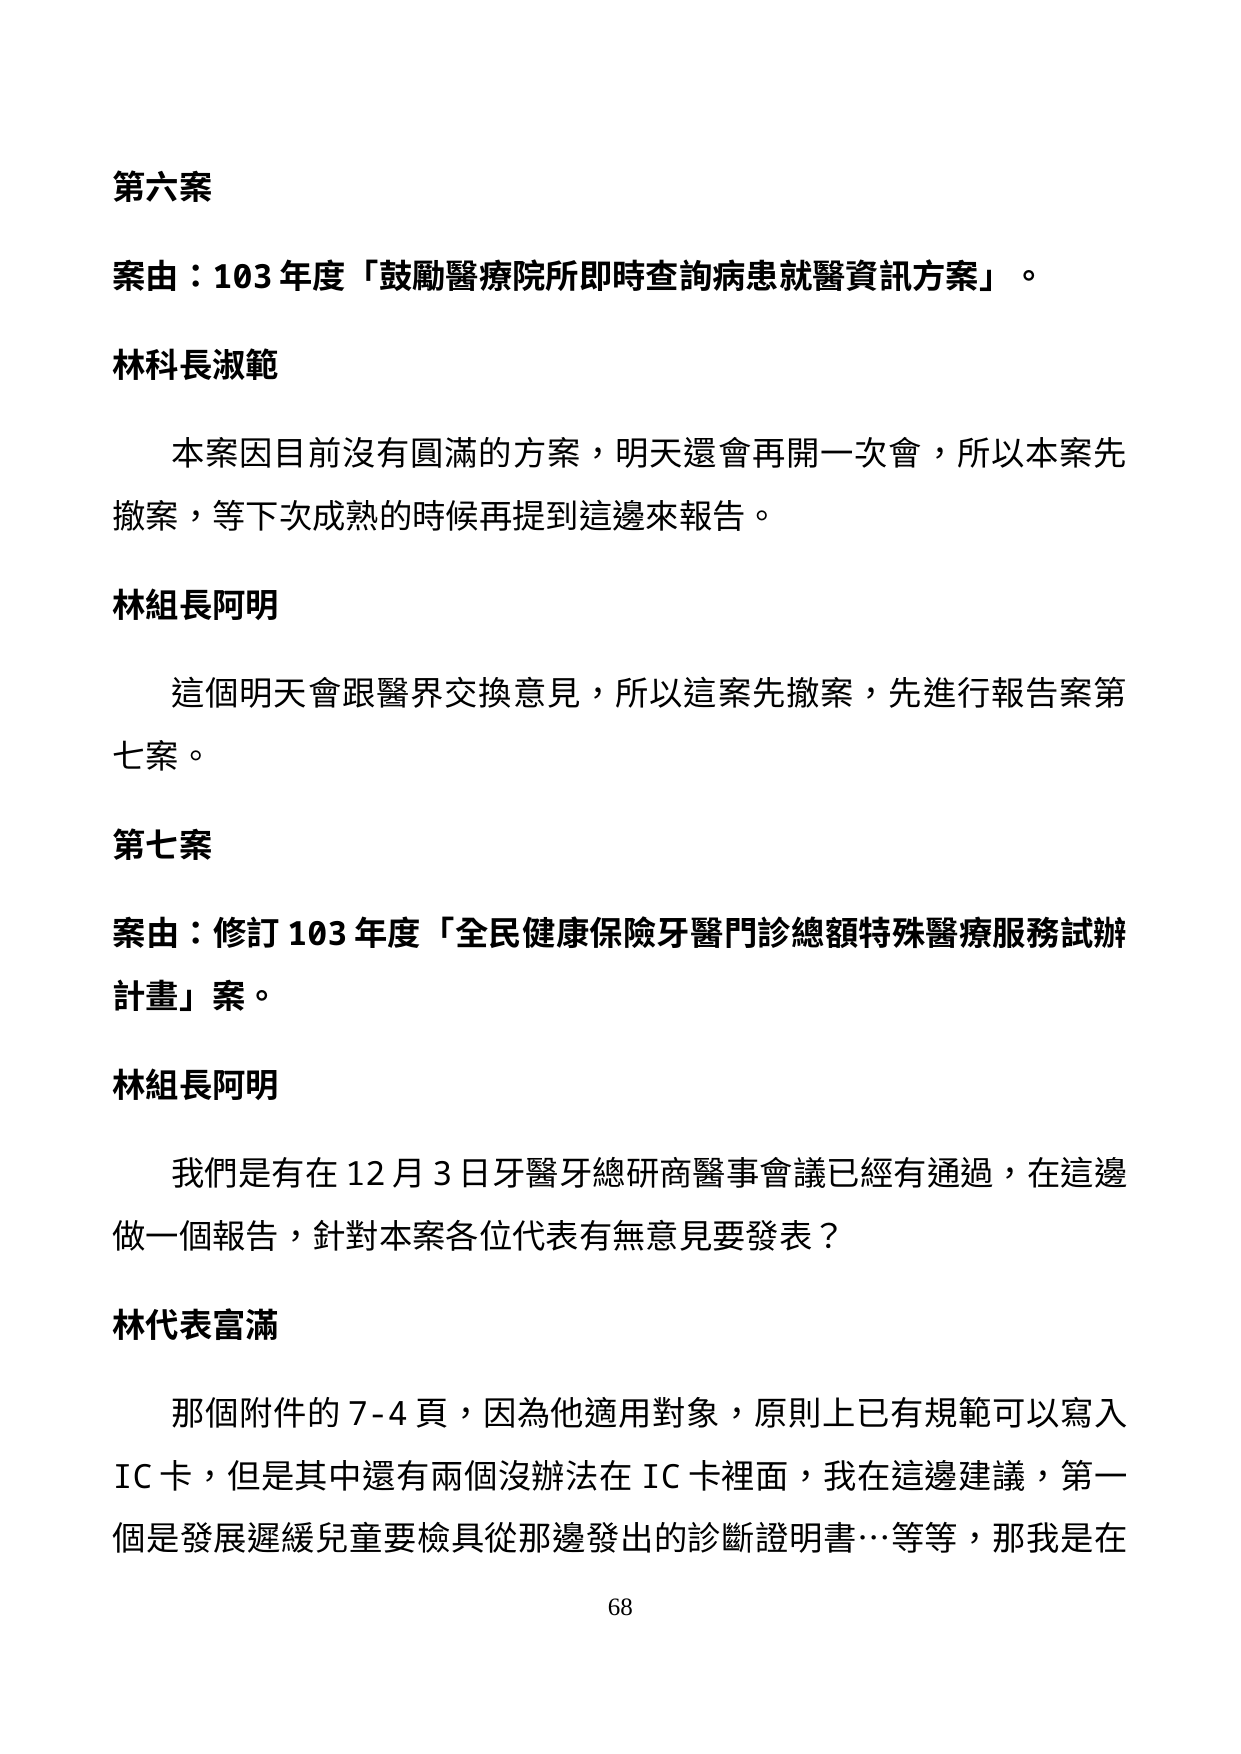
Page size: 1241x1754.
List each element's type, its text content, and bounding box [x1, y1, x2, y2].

text 林組長阿明 [112, 561, 1128, 623]
text 林代表富滿 [112, 1281, 1128, 1343]
text 本案因目前沒有圓滿的方案，明天還會再開一次會，所以本案先撤案，等下次成熟的時候再提到這邊來報告。 [112, 410, 1128, 535]
text 案由：修訂103年度「全民健康保險牙醫門診總額特殊醫療服務試辦計畫」案。 [112, 890, 1128, 1015]
text 林組長阿明 [112, 1041, 1128, 1103]
text 案由：103年度「鼓勵醫療院所即時查詢病患就醫資訊方案」。 [112, 232, 1128, 295]
text 第六案 [112, 143, 1128, 206]
text 那個附件的7-4頁，因為他適用對象，原則上已有規範可以寫入IC卡，但是其中還有兩個沒辦法在IC卡裡面，我在這邊建議，第一個是發展遲緩兒童要檢具從那邊發出的診斷證明書…等等，那我是在 [112, 1370, 1128, 1557]
text 這個明天會跟醫界交換意見，所以這案先撤案，先進行報告案第七案。 [112, 650, 1128, 775]
text 第七案 [112, 801, 1128, 863]
text 林科長淑範 [112, 321, 1128, 383]
text 我們是有在12月3日牙醫牙總研商醫事會議已經有通過，在這邊做一個報告，針對本案各位代表有無意見要發表？ [112, 1130, 1128, 1255]
